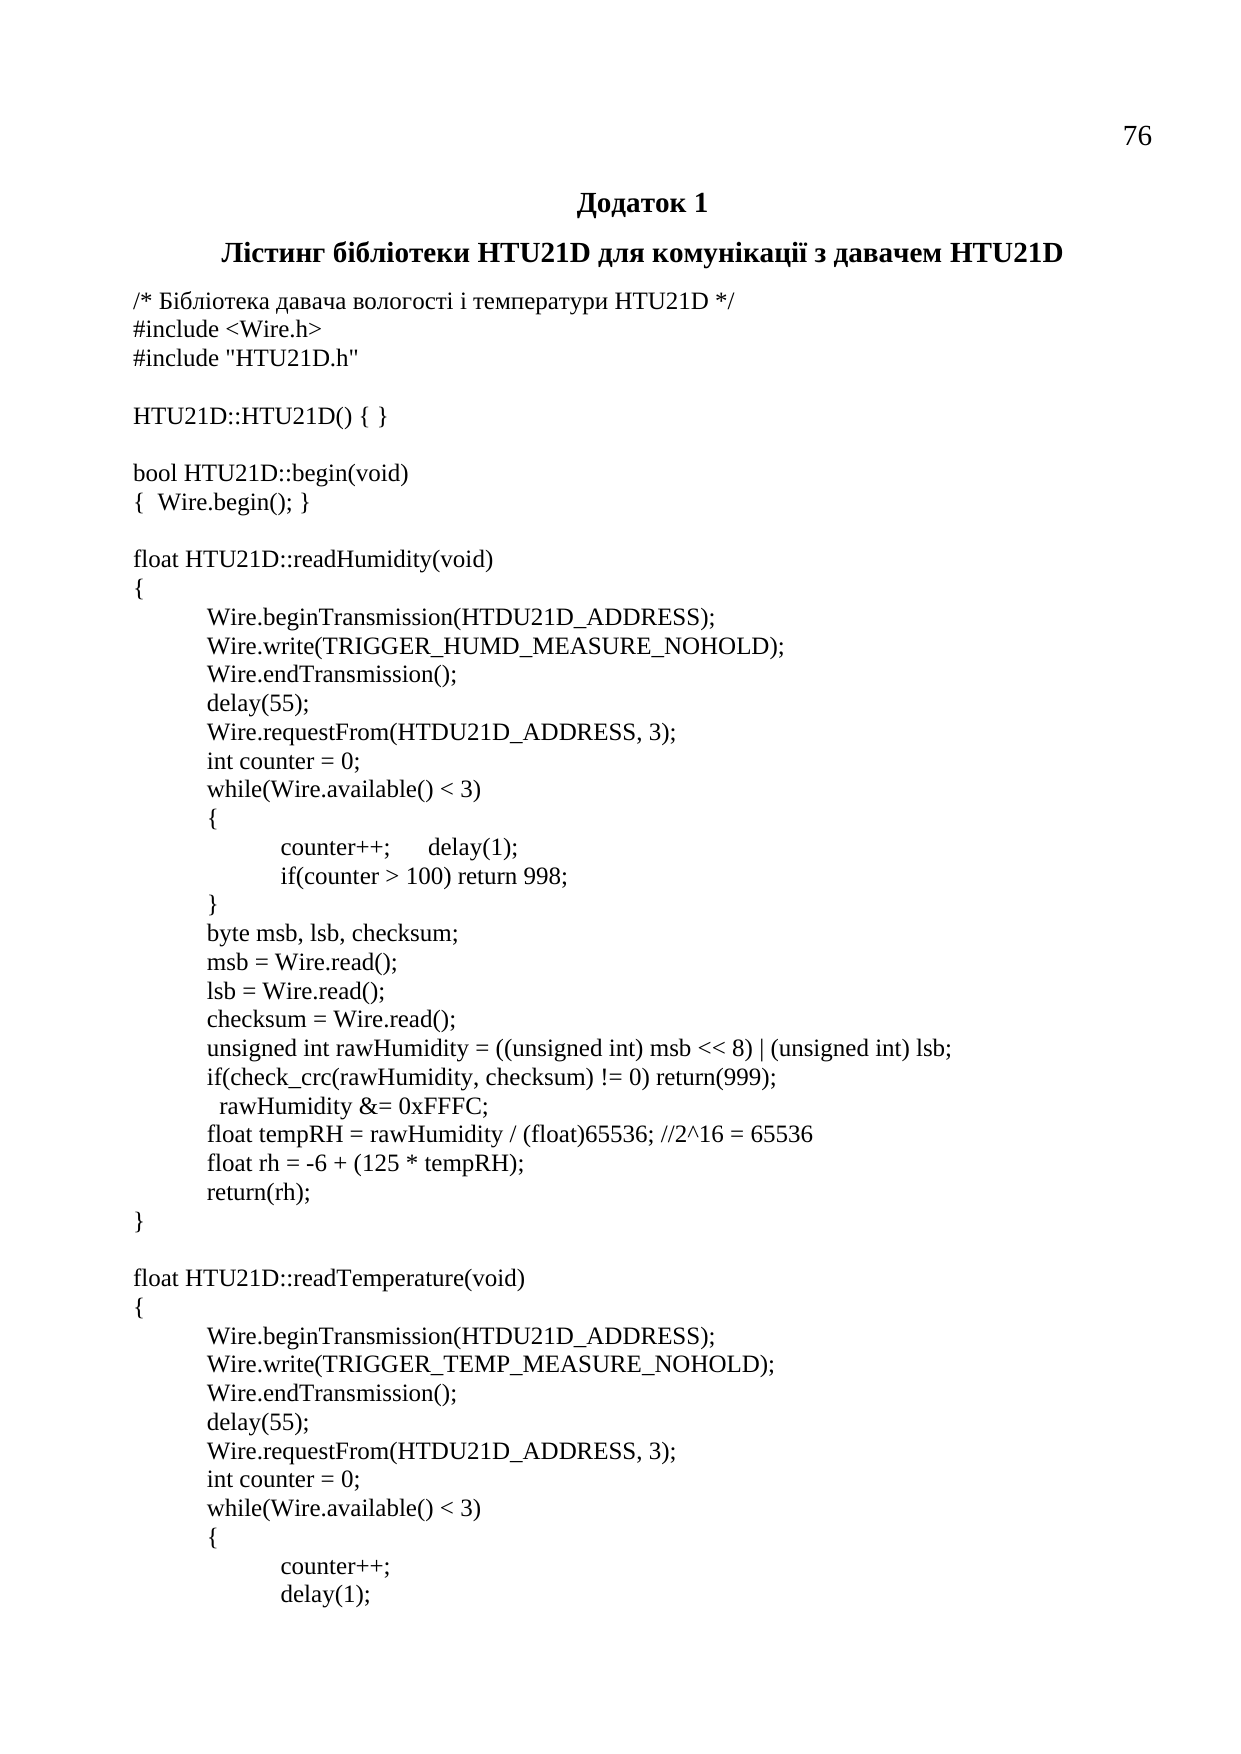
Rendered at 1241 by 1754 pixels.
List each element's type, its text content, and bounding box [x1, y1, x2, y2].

text } [133, 889, 1152, 918]
text counter++; delay(1); [133, 832, 1152, 861]
text { [133, 1292, 1152, 1321]
text Wire.beginTransmission(HTDU21D_ADDRESS); [133, 1321, 1152, 1349]
text Wire.write(TRIGGER_TEMP_MEASURE_NOHOLD); [133, 1349, 1152, 1378]
text { Wire.begin(); } [133, 487, 1152, 516]
text Лістинг бібліотеки HTU21D для комунікації з давачем HTU21D [133, 236, 1152, 269]
text { [133, 1522, 1152, 1551]
text Додаток 1 [133, 185, 1152, 219]
text float HTU21D::readTemperature(void) [133, 1263, 1152, 1292]
text delay(55); [133, 1407, 1152, 1436]
text /* Бібліотека давача вологості і температури HTU21D */ [133, 286, 1152, 314]
text } [133, 1206, 1152, 1234]
text bool HTU21D::begin(void) [133, 458, 1152, 487]
text if(check_crc(rawHumidity, checksum) != 0) return(999); [133, 1062, 1152, 1091]
text if(counter > 100) return 998; [133, 861, 1152, 889]
text unsigned int rawHumidity = ((unsigned int) msb << 8) | (unsigned int) lsb; [133, 1033, 1152, 1062]
text Wire.requestFrom(HTDU21D_ADDRESS, 3); [133, 717, 1152, 746]
text HTU21D::HTU21D() { } [133, 401, 1152, 429]
text float rh = -6 + (125 * tempRH); [133, 1148, 1152, 1177]
text byte msb, lsb, checksum; [133, 918, 1152, 947]
text lsb = Wire.read(); [133, 976, 1152, 1004]
text counter++; [133, 1551, 1152, 1579]
text while(Wire.available() < 3) [133, 1493, 1152, 1522]
text Wire.endTransmission(); [133, 659, 1152, 688]
text float tempRH = rawHumidity / (float)65536; //2^16 = 65536 [133, 1119, 1152, 1148]
text rawHumidity &= 0xFFFC; [133, 1091, 1152, 1119]
text int counter = 0; [133, 746, 1152, 774]
text Wire.write(TRIGGER_HUMD_MEASURE_NOHOLD); [133, 631, 1152, 659]
text while(Wire.available() < 3) [133, 774, 1152, 803]
text return(rh); [133, 1177, 1152, 1206]
text delay(55); [133, 688, 1152, 717]
text #include "HTU21D.h" [133, 343, 1152, 372]
text msb = Wire.read(); [133, 947, 1152, 976]
text { [133, 803, 1152, 832]
text #include <Wire.h> [133, 314, 1152, 343]
text Wire.endTransmission(); [133, 1378, 1152, 1407]
text float HTU21D::readHumidity(void) [133, 544, 1152, 573]
text Wire.beginTransmission(HTDU21D_ADDRESS); [133, 602, 1152, 631]
text int counter = 0; [133, 1464, 1152, 1493]
text Wire.requestFrom(HTDU21D_ADDRESS, 3); [133, 1436, 1152, 1464]
text { [133, 573, 1152, 602]
text delay(1); [133, 1579, 1152, 1608]
text checksum = Wire.read(); [133, 1004, 1152, 1033]
